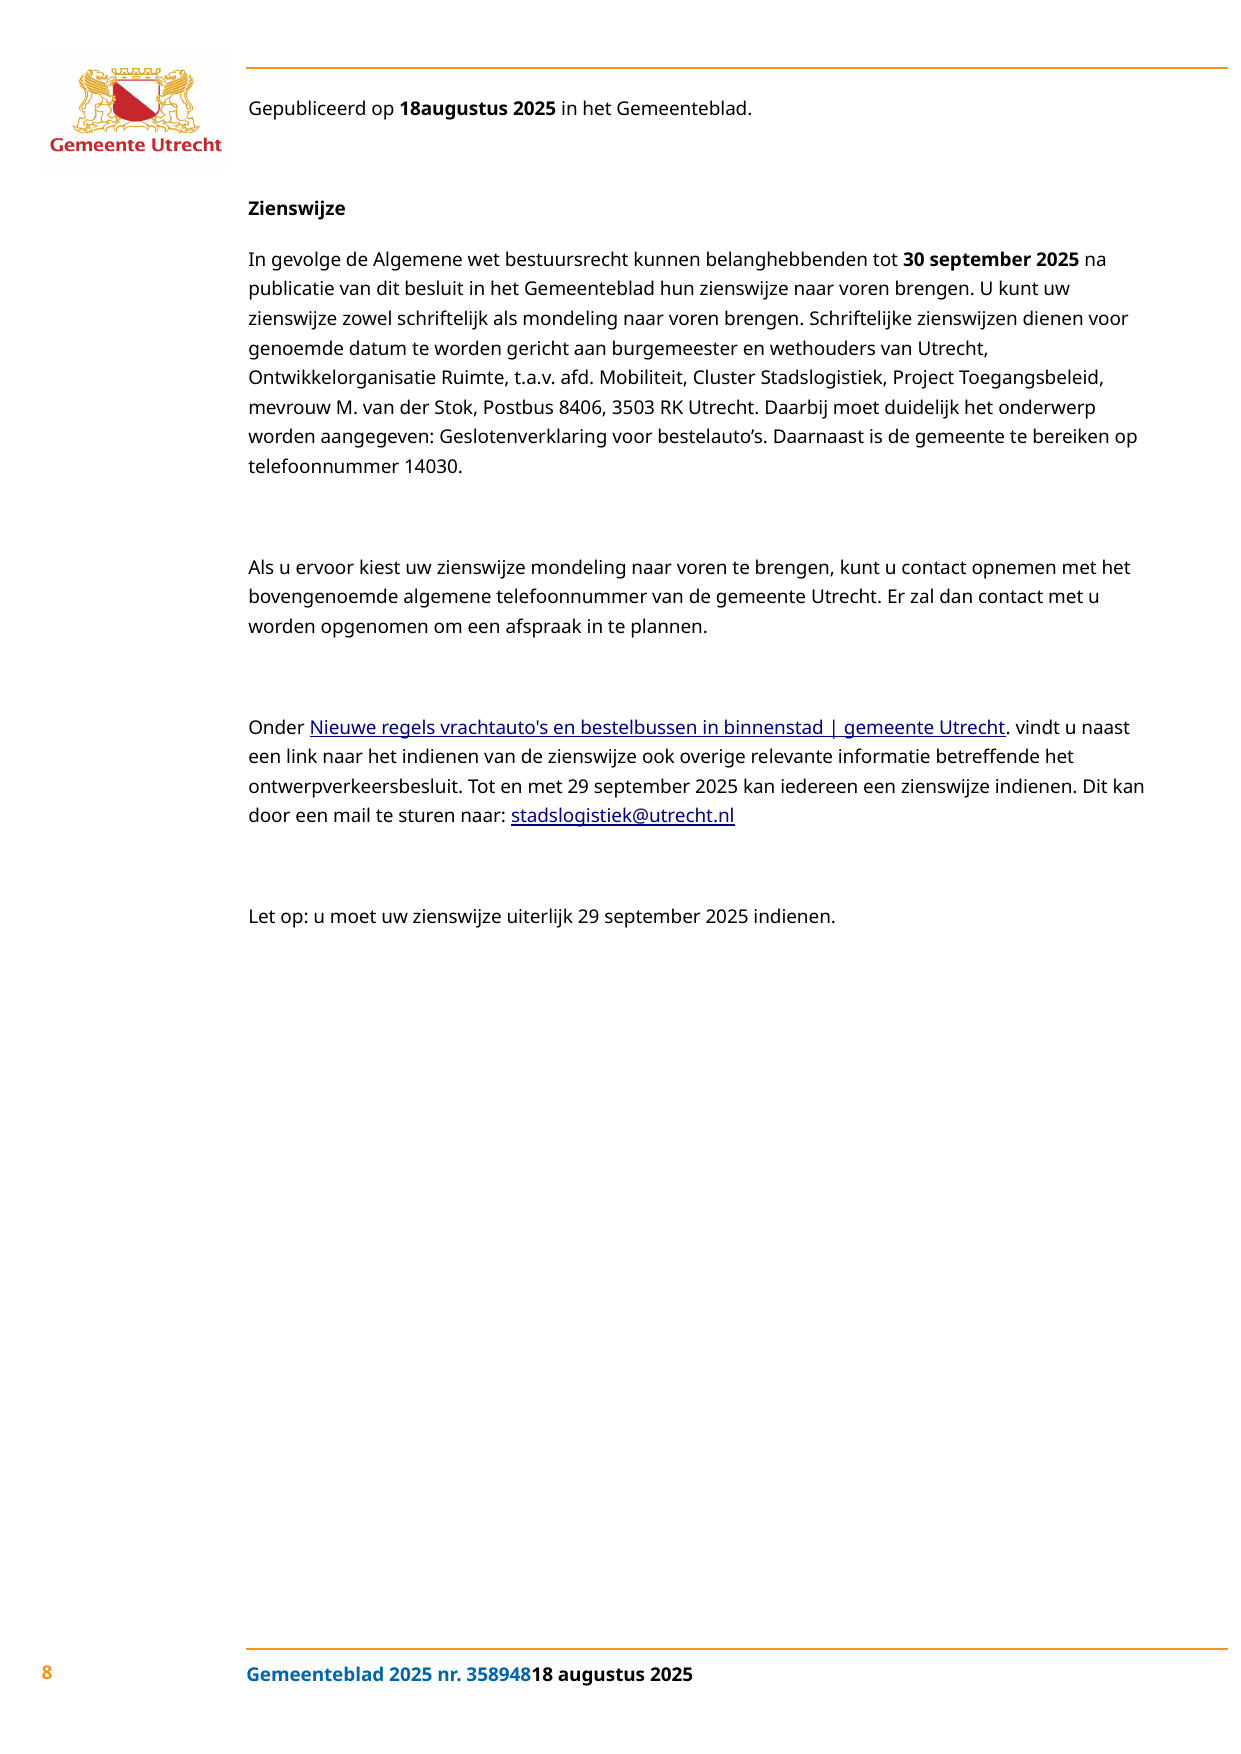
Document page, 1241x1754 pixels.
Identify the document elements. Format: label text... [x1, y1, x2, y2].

text Let op: u moet uw zienswijze uiterlijk 29 september 2025 indienen. [248, 903, 1152, 929]
picture [41, 47, 231, 172]
text In gevolge de Algemene wet bestuursrecht kunnen belanghebbenden tot 30 september 2025 na publicatie van dit besluit in het Gemeenteblad hun zienswijze naar voren brengen. U kunt uw zienswijze zowel schriftelijk als mondeling naar voren brengen. Schriftelijke zienswijzen dienen voor genoemde datum te worden gericht aan burgemeester en wethouders van Utrecht, Ontwikkelorganisatie Ruimte, t.a.v. afd. Mobiliteit, Cluster Stadslogistiek, Project Toegangsbeleid, mevrouw M. van der Stok, Postbus 8406, 3503 RK Utrecht. Daarbij moet duidelijk het onderwerp worden aangegeven: Geslotenverklaring voor bestelauto’s. Daarnaast is de gemeente te bereiken op telefoonnummer 14030. [248, 246, 1152, 479]
text Zienswijze [248, 196, 1152, 221]
text Onder Nieuwe regels vrachtauto's en bestelbussen in binnenstad | gemeente Utrecht. vindt u naast een link naar het indienen van de zienswijze ook overige relevante informatie betreffende het ontwerpverkeersbesluit. Tot en met 29 september 2025 kan iedereen een zienswijze indienen. Dit kan door een mail te sturen naar: stadslogistiek@utrecht.nl [248, 714, 1152, 828]
text Als u ervoor kiest uw zienswijze mondeling naar voren te brengen, kunt u contact opnemen met het bovengenoemde algemene telefoonnummer van de gemeente Utrecht. Er zal dan contact met u worden opgenomen om een afspraak in te plannen. [248, 554, 1152, 639]
text Gepubliceerd op 18augustus 2025 in het Gemeenteblad. [248, 95, 1152, 121]
